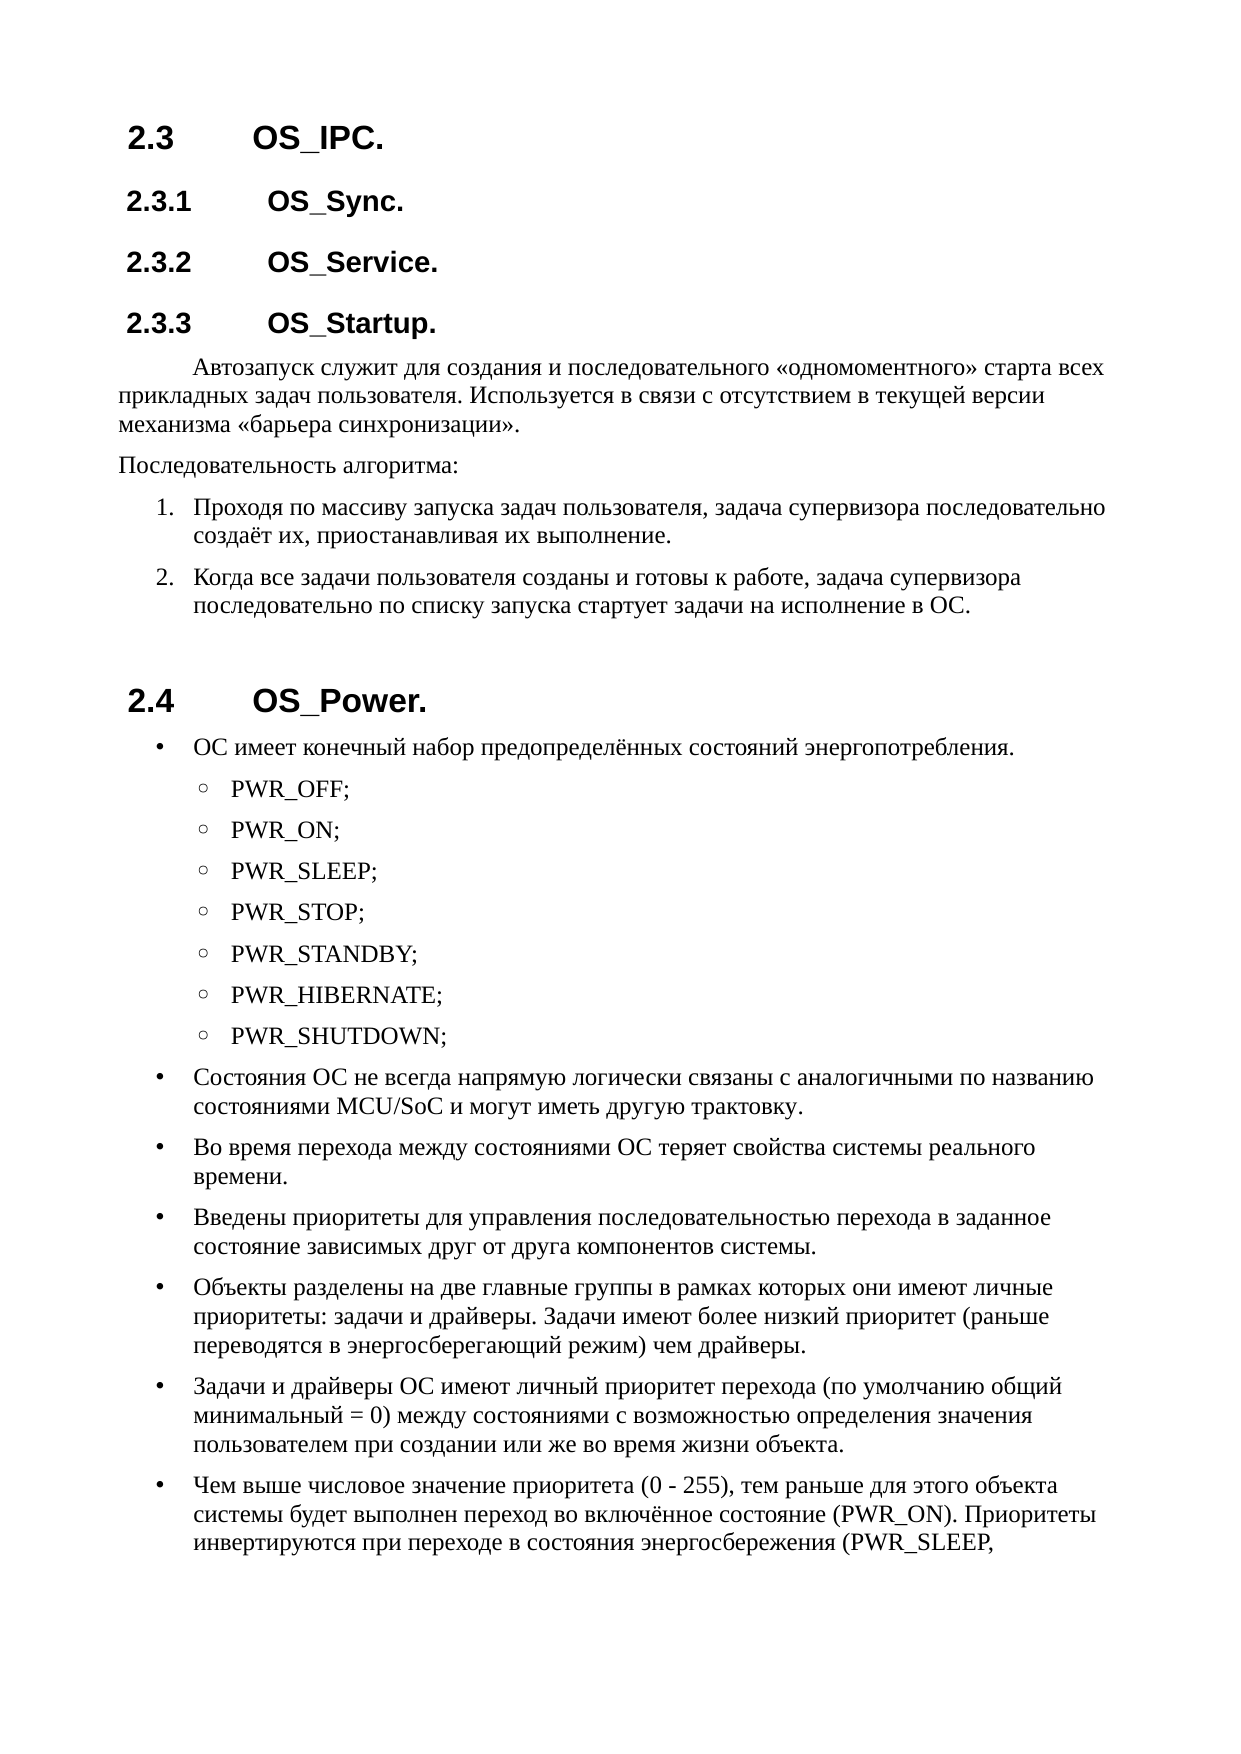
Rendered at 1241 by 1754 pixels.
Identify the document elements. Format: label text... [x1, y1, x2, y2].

subtitle OS_Service. [118, 245, 1122, 278]
list Во время перехода между состояниями ОС теряет свойства системы реального времени. [156, 1132, 1122, 1190]
list Состояния ОС не всегда напрямую логически связаны с аналогичными по названию состояниями MCU/SoC и могут иметь другую трактовку. [156, 1062, 1122, 1120]
list PWR_OFF; [193, 774, 1122, 802]
subtitle OS_Sync. [118, 184, 1122, 218]
list PWR_SHUTDOWN; [193, 1021, 1122, 1050]
list Когда все задачи пользователя созданы и готовы к работе, задача супервизора последовательно по списку запуска стартует задачи на исполнение в ОС. [156, 562, 1122, 619]
list Введены приоритеты для управления последовательностью перехода в заданное состояние зависимых друг от друга компонентов системы. [156, 1202, 1122, 1260]
subtitle OS_Startup. [118, 306, 1122, 339]
list Задачи и драйверы ОС имеют личный приоритет перехода (по умолчанию общий минимальный = 0) между состояниями с возможностью определения значения пользователем при создании или же во время жизни объекта. [156, 1371, 1122, 1457]
list PWR_ON; [193, 815, 1122, 844]
list PWR_HIBERNATE; [193, 980, 1122, 1009]
list PWR_SLEEP; [193, 856, 1122, 885]
list PWR_STOP; [193, 897, 1122, 926]
text Последовательность алгоритма: [118, 451, 1122, 479]
list Объекты разделены на две главные группы в рамках которых они имеют личные приоритеты: задачи и драйверы. Задачи имеют более низкий приоритет (раньше переводятся в энергосберегающий режим) чем драйверы. [156, 1272, 1122, 1359]
list Проходя по массиву запуска задач пользователя, задача супервизора последовательно создаёт их, приостанавливая их выполнение. [156, 492, 1122, 549]
list Чем выше числовое значение приоритета (0 - 255), тем раньше для этого объекта системы будет выполнен переход во включённое состояние (PWR_ON). Приоритеты инвертируются при переходе в состояния энергосбережения (PWR_SLEEP, [156, 1470, 1122, 1556]
text Автозапуск служит для создания и последовательного «одномоментного» старта всех прикладных задач пользователя. Используется в связи с отсутствием в текущей версии механизма «барьера синхронизации». [118, 352, 1122, 438]
list ОС имеет конечный набор предопределённых состояний энергопотребления. [156, 732, 1122, 761]
subtitle OS_Power. [118, 681, 1122, 720]
subtitle OS_IPC. [118, 118, 1122, 157]
list PWR_STANDBY; [193, 939, 1122, 967]
